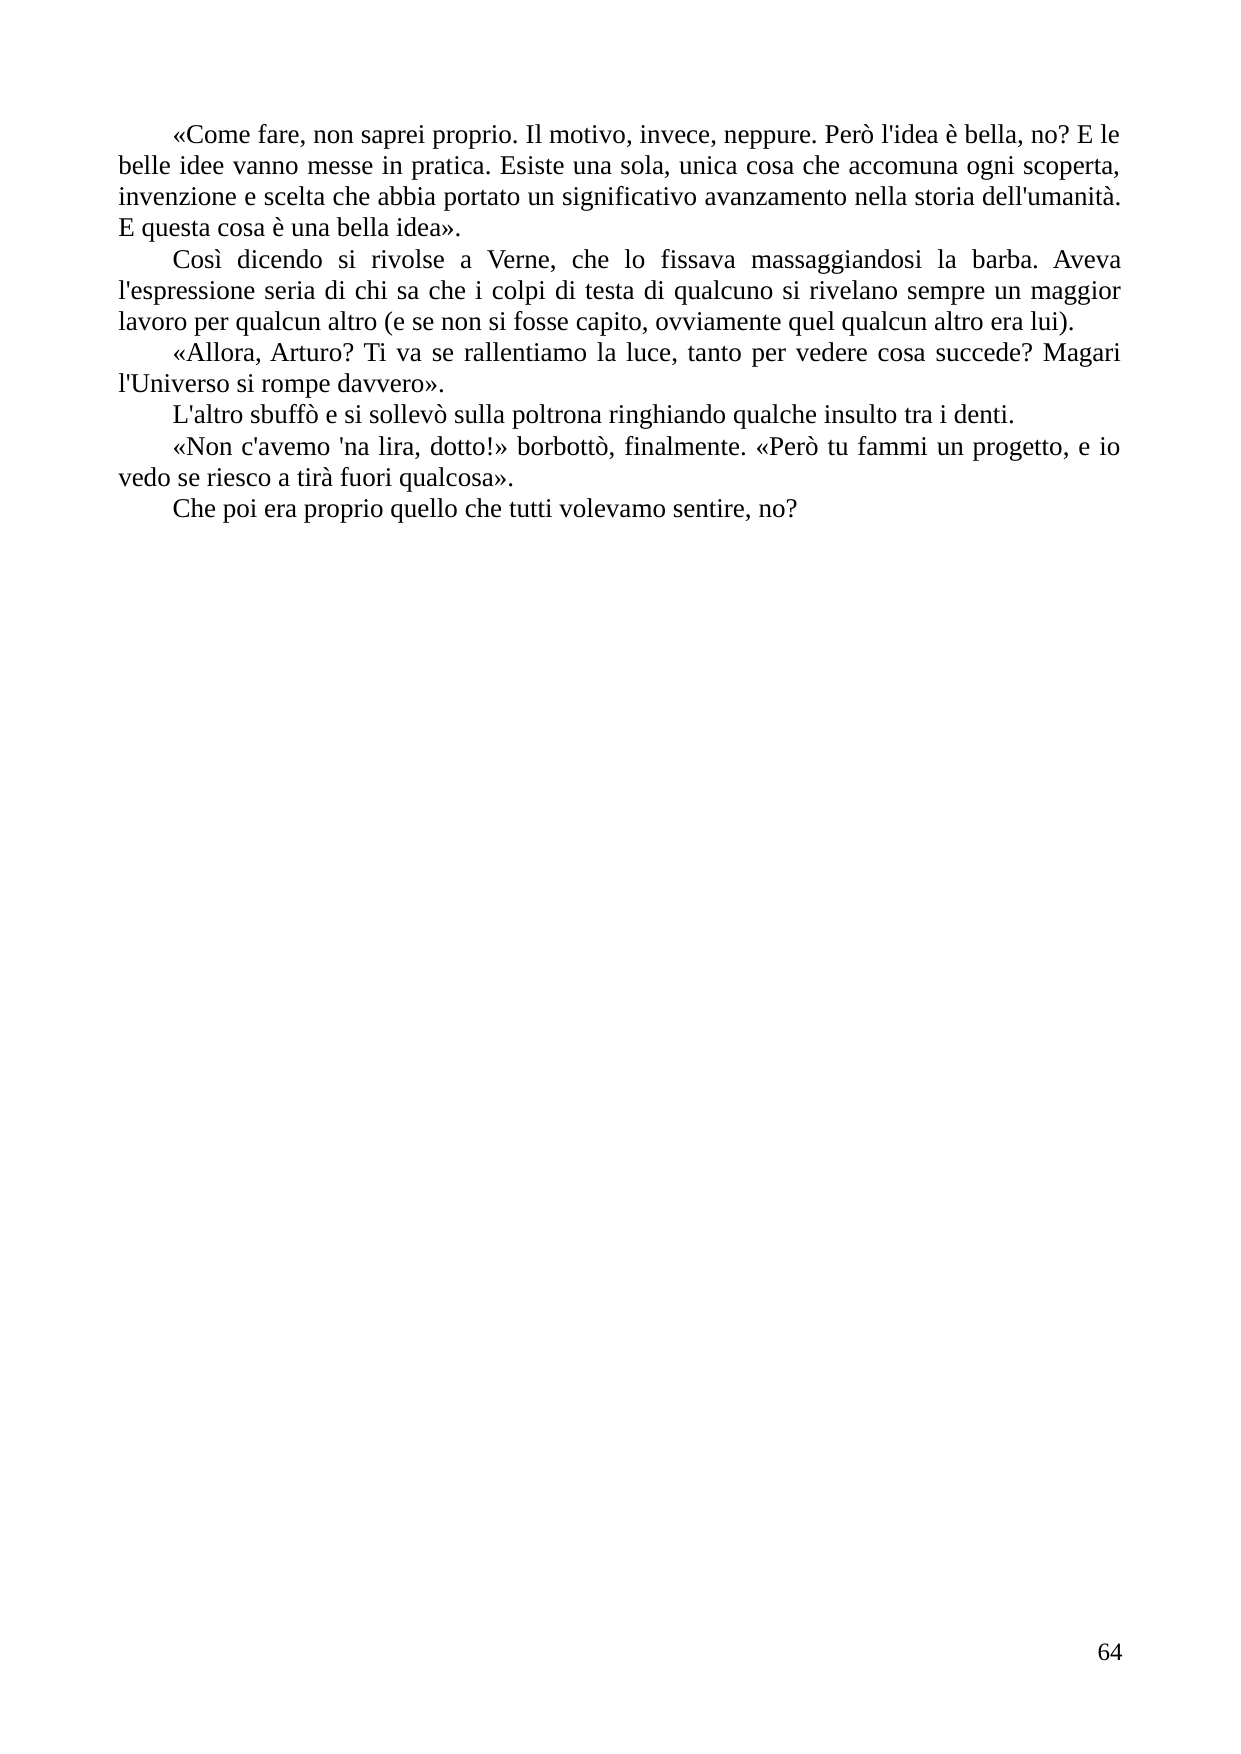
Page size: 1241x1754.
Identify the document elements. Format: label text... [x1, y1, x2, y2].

text Che poi era proprio quello che tutti volevamo sentire, no? [118, 492, 1122, 523]
text L'altro sbuffò e si sollevò sulla poltrona ringhiando qualche insulto tra i denti. [118, 398, 1122, 429]
text «Come fare, non saprei proprio. Il motivo, invece, neppure. Però l'idea è bella, no? E le belle idee vanno messe in pratica. Esiste una sola, unica cosa che accomuna ogni scoperta, invenzione e scelta che abbia portato un significativo avanzamento nella storia dell'umanità. E questa cosa è una bella idea». [118, 118, 1122, 243]
text «Non c'avemo 'na lira, dotto!» borbottò, finalmente. «Però tu fammi un progetto, e io vedo se riesco a tirà fuori qualcosa». [118, 429, 1122, 492]
text Così dicendo si rivolse a Verne, che lo fissava massaggiandosi la barba. Aveva l'espressione seria di chi sa che i colpi di testa di qualcuno si rivelano sempre un maggior lavoro per qualcun altro (e se non si fosse capito, ovviamente quel qualcun altro era lui). [118, 243, 1122, 336]
text «Allora, Arturo? Ti va se rallentiamo la luce, tanto per vedere cosa succede? Magari l'Universo si rompe davvero». [118, 336, 1122, 398]
